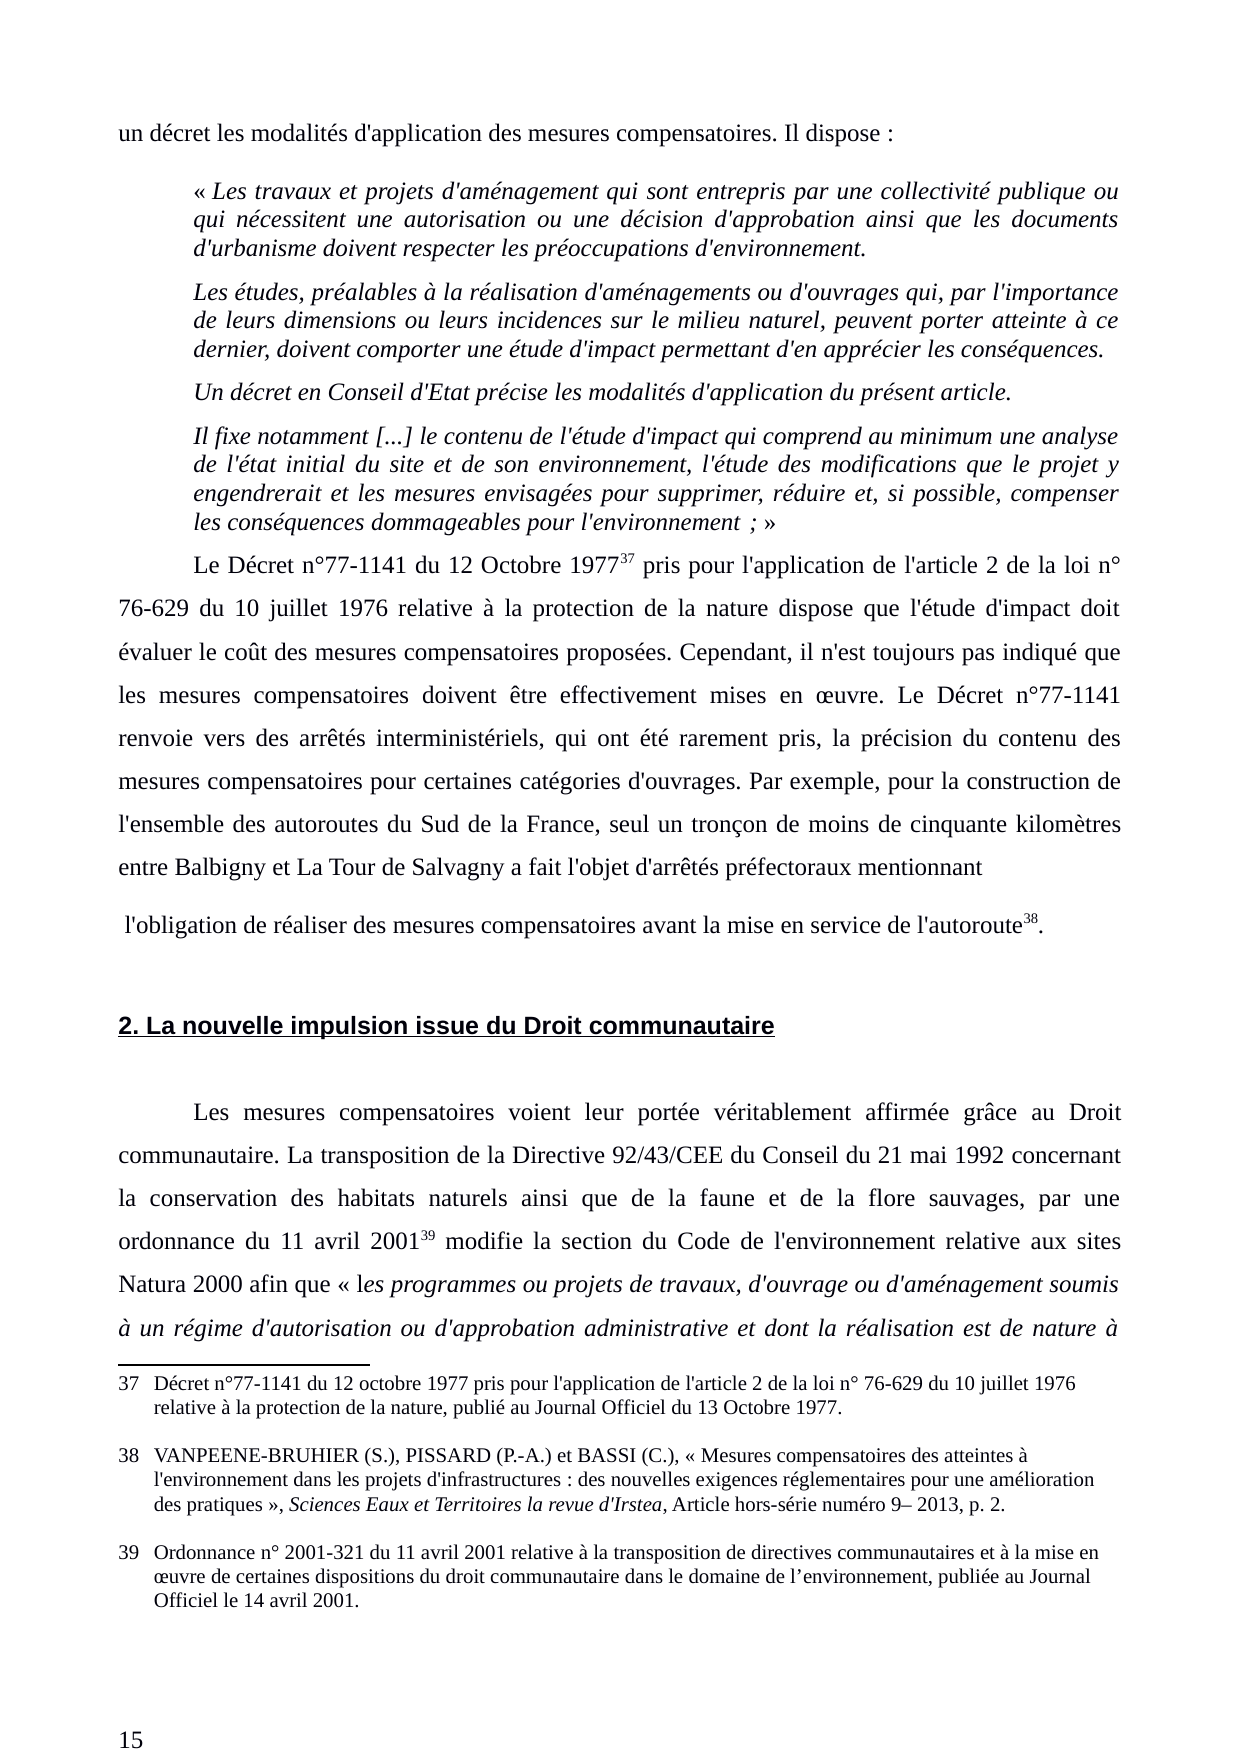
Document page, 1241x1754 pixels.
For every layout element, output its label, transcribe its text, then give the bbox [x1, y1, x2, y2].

text Un décret en Conseil d'Etat précise les modalités d'application du présent article. [193, 377, 1122, 406]
text Les études, préalables à la réalisation d'aménagements ou d'ouvrages qui, par l'importance de leurs dimensions ou leurs incidences sur le milieu naturel, peuvent porter atteinte à ce dernier, doivent comporter une étude d'impact permettant d'en apprécier les conséquences. [193, 277, 1122, 363]
text un décret les modalités d'application des mesures compensatoires. Il dispose : [118, 118, 1122, 147]
text 2. La nouvelle impulsion issue du Droit communautaire [118, 1011, 1122, 1039]
text Les mesures compensatoires voient leur portée véritablement affirmée grâce au Droit communautaire. La transposition de la Directive 92/43/CEE du Conseil du 21 mai 1992 concernant la conservation des habitats naturels ainsi que de la faune et de la flore sauvages, par une ordonnance du 11 avril 2001 modifie la section du Code de l'environnement relative aux sites Natura 2000 afin que « les programmes ou projets de travaux, d'ouvrage ou d'aménagement soumis à un régime d'autorisation ou d'approbation administrative et dont la réalisation est de nature à [118, 1097, 1122, 1341]
text Décret n°77-1141 du 12 octobre 1977 pris pour l'application de l'article 2 de la loi n° 76-629 du 10 juillet 1976 relative à la protection de la nature, publié au Journal Officiel du 13 Octobre 1977. [118, 1371, 1122, 1419]
text l'obligation de réaliser des mesures compensatoires avant la mise en service de l'autoroute. [118, 910, 1122, 939]
text Le Décret n°77-1141 du 12 Octobre 1977 pris pour l'application de l'article 2 de la loi n° 76-629 du 10 juillet 1976 relative à la protection de la nature dispose que l'étude d'impact doit évaluer le coût des mesures compensatoires proposées. Cependant, il n'est toujours pas indiqué que les mesures compensatoires doivent être effectivement mises en œuvre. Le Décret n°77-1141 renvoie vers des arrêtés interministériels, qui ont été rarement pris, la précision du contenu des mesures compensatoires pour certaines catégories d'ouvrages. Par exemple, pour la construction de l'ensemble des autoroutes du Sud de la France, seul un tronçon de moins de cinquante kilomètres entre Balbigny et La Tour de Salvagny a fait l'objet d'arrêtés préfectoraux mentionnant [118, 550, 1122, 881]
text Ordonnance n° 2001-321 du 11 avril 2001 relative à la transposition de directives communautaires et à la mise en œuvre de certaines dispositions du droit communautaire dans le domaine de l’environnement, publiée au Journal Officiel le 14 avril 2001. [118, 1539, 1122, 1612]
text Il fixe notamment [...] le contenu de l'étude d'impact qui comprend au minimum une analyse de l'état initial du site et de son environnement, l'étude des modifications que le projet y engendrerait et les mesures envisagées pour supprimer, réduire et, si possible, compenser les conséquences dommageables pour l'environnement ; » [193, 421, 1122, 536]
text VANPEENE-BRUHIER (S.), PISSARD (P.-A.) et BASSI (C.), « Mesures compensatoires des atteintes à l'environnement dans les projets d'infrastructures : des nouvelles exigences réglementaires pour une amélioration des pratiques », Sciences Eaux et Territoires la revue d'Irstea, Article hors-série numéro 9– 2013, p. 2. [118, 1443, 1122, 1516]
text « Les travaux et projets d'aménagement qui sont entrepris par une collectivité publique ou qui nécessitent une autorisation ou une décision d'approbation ainsi que les documents d'urbanisme doivent respecter les préoccupations d'environnement. [193, 176, 1122, 262]
